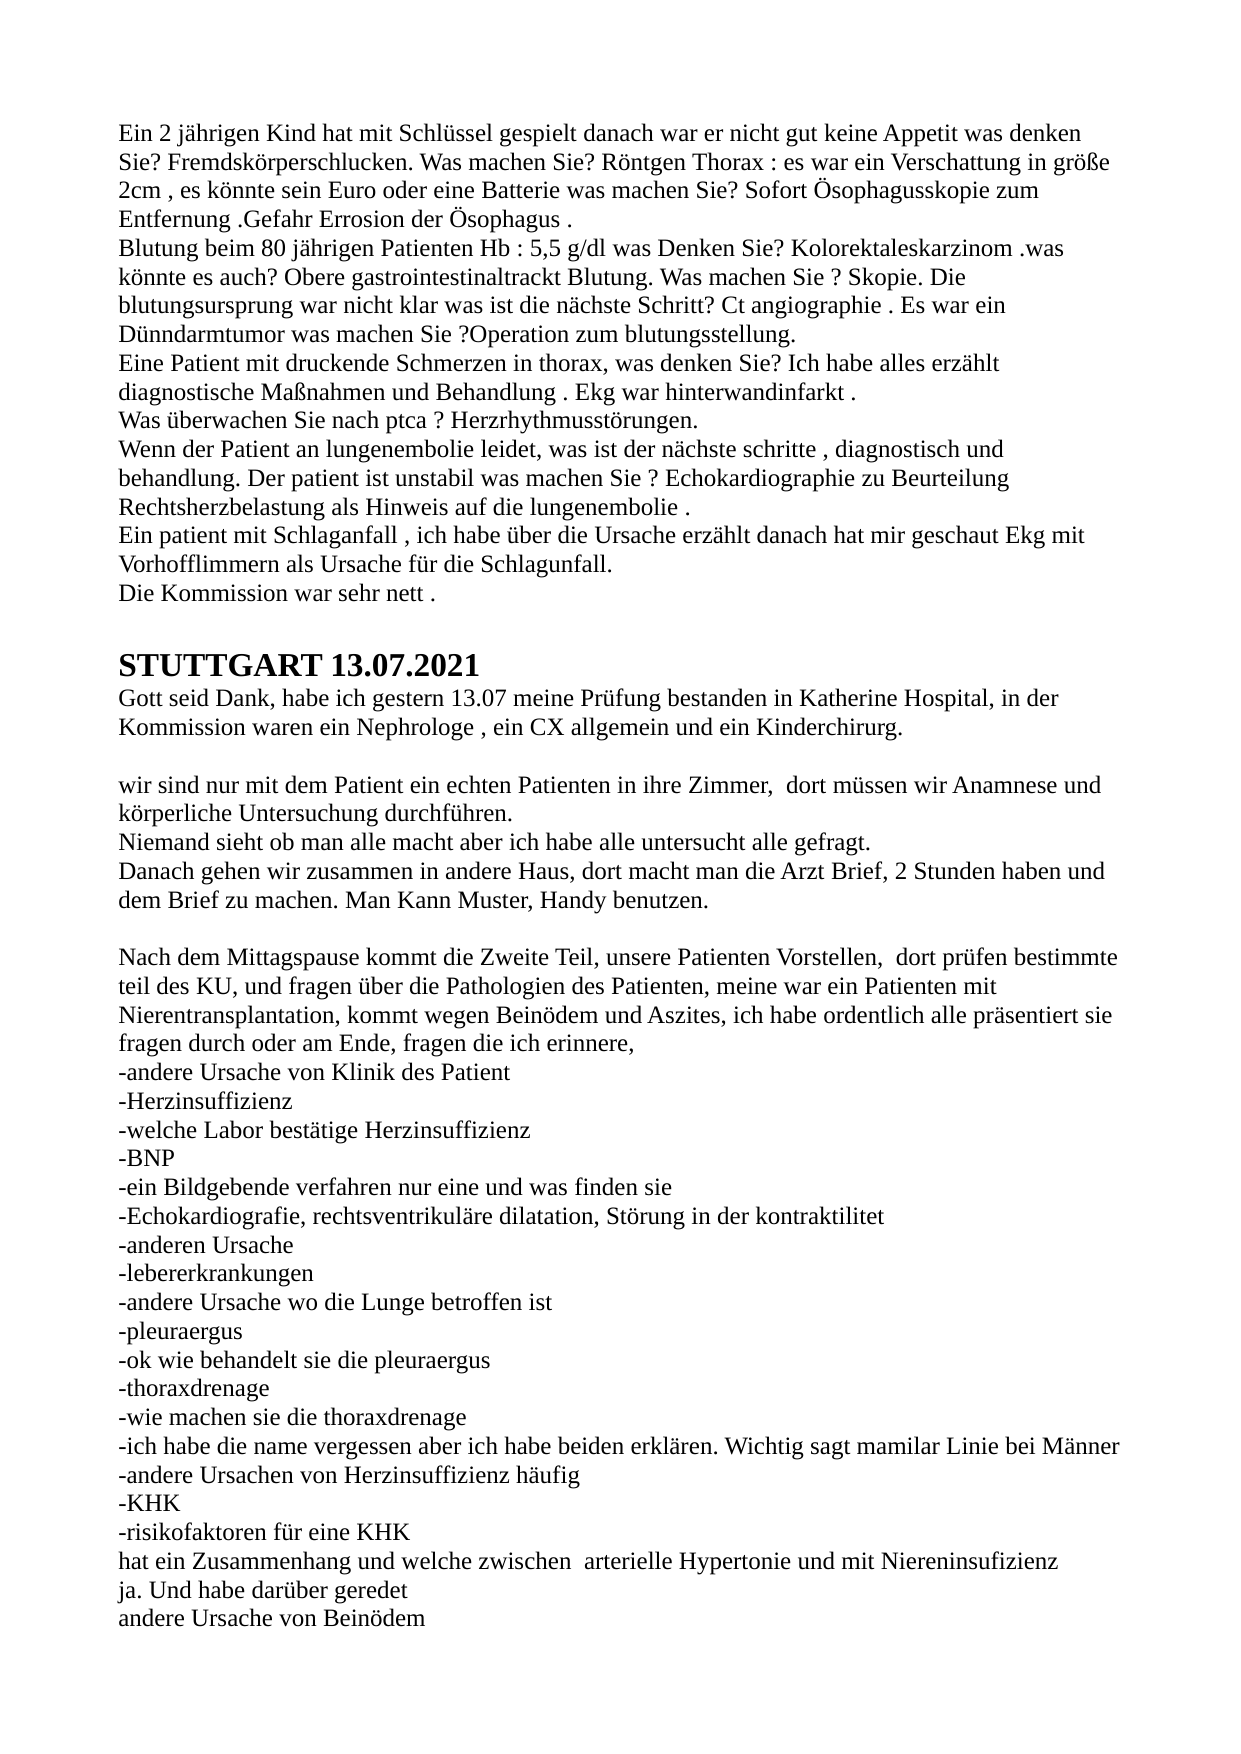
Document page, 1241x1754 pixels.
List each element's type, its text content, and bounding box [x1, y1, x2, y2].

text Was überwachen Sie nach ptca ? Herzrhythmusstörungen. [118, 406, 1122, 434]
text -andere Ursache von Klinik des Patient [118, 1057, 1122, 1086]
text -Herzinsuffizienz [118, 1086, 1122, 1115]
text andere Ursache von Beinödem [118, 1603, 1122, 1632]
text Ein patient mit Schlaganfall , ich habe über die Ursache erzählt danach hat mir geschaut Ekg mit Vorhofflimmern als Ursache für die Schlagunfall. [118, 521, 1122, 578]
text hat ein Zusammenhang und welche zwischen arterielle Hypertonie und mit Niereninsufizienz [118, 1546, 1122, 1575]
text -Echokardiografie, rechtsventrikuläre dilatation, Störung in der kontraktilitet [118, 1201, 1122, 1230]
text -lebererkrankungen [118, 1258, 1122, 1287]
text Wenn der Patient an lungenembolie leidet, was ist der nächste schritte , diagnostisch und behandlung. Der patient ist unstabil was machen Sie ? Echokardiographie zu Beurteilung Rechtsherzbelastung als Hinweis auf die lungenembolie . [118, 434, 1122, 521]
text Ein 2 jährigen Kind hat mit Schlüssel gespielt danach war er nicht gut keine Appetit was denken Sie? Fremdskörperschlucken. Was machen Sie? Röntgen Thorax : es war ein Verschattung in größe 2cm , es könnte sein Euro oder eine Batterie was machen Sie? Sofort Ösophagusskopie zum Entfernung .Gefahr Errosion der Ösophagus . [118, 118, 1122, 233]
text -andere Ursache wo die Lunge betroffen ist [118, 1287, 1122, 1316]
text -pleuraergus [118, 1316, 1122, 1345]
text -ok wie behandelt sie die pleuraergus [118, 1345, 1122, 1373]
text Eine Patient mit druckende Schmerzen in thorax, was denken Sie? Ich habe alles erzählt diagnostische Maßnahmen und Behandlung . Ekg war hinterwandinfarkt . [118, 348, 1122, 406]
text -risikofaktoren für eine KHK [118, 1517, 1122, 1546]
text ja. Und habe darüber geredet [118, 1575, 1122, 1603]
text -anderen Ursache [118, 1230, 1122, 1258]
text wir sind nur mit dem Patient ein echten Patienten in ihre Zimmer, dort müssen wir Anamnese und körperliche Untersuchung durchführen. [118, 770, 1122, 827]
text Danach gehen wir zusammen in andere Haus, dort macht man die Arzt Brief, 2 Stunden haben und dem Brief zu machen. Man Kann Muster, Handy benutzen. [118, 856, 1122, 913]
text -andere Ursachen von Herzinsuffizienz häufig [118, 1460, 1122, 1488]
text Blutung beim 80 jährigen Patienten Hb : 5,5 g/dl was Denken Sie? Kolorektaleskarzinom .was könnte es auch? Obere gastrointestinaltrackt Blutung. Was machen Sie ? Skopie. Die blutungsursprung war nicht klar was ist die nächste Schritt? Ct angiographie . Es war ein Dünndarmtumor was machen Sie ?Operation zum blutungsstellung. [118, 233, 1122, 348]
text STUTTGART 13.07.2021 [118, 645, 1122, 683]
text -KHK [118, 1488, 1122, 1517]
text -thoraxdrenage [118, 1373, 1122, 1402]
text -ein Bildgebende verfahren nur eine und was finden sie [118, 1172, 1122, 1201]
text -ich habe die name vergessen aber ich habe beiden erklären. Wichtig sagt mamilar Linie bei Männer [118, 1431, 1122, 1460]
text Niemand sieht ob man alle macht aber ich habe alle untersucht alle gefragt. [118, 827, 1122, 856]
text -wie machen sie die thoraxdrenage [118, 1402, 1122, 1431]
text -BNP [118, 1143, 1122, 1172]
text -welche Labor bestätige Herzinsuffizienz [118, 1115, 1122, 1143]
text Gott seid Dank, habe ich gestern 13.07 meine Prüfung bestanden in Katherine Hospital, in der Kommission waren ein Nephrologe , ein CX allgemein und ein Kinderchirurg. [118, 683, 1122, 741]
text Nach dem Mittagspause kommt die Zweite Teil, unsere Patienten Vorstellen, dort prüfen bestimmte teil des KU, und fragen über die Pathologien des Patienten, meine war ein Patienten mit Nierentransplantation, kommt wegen Beinödem und Aszites, ich habe ordentlich alle präsentiert sie fragen durch oder am Ende, fragen die ich erinnere, [118, 942, 1122, 1057]
text Die Kommission war sehr nett . [118, 578, 1122, 607]
